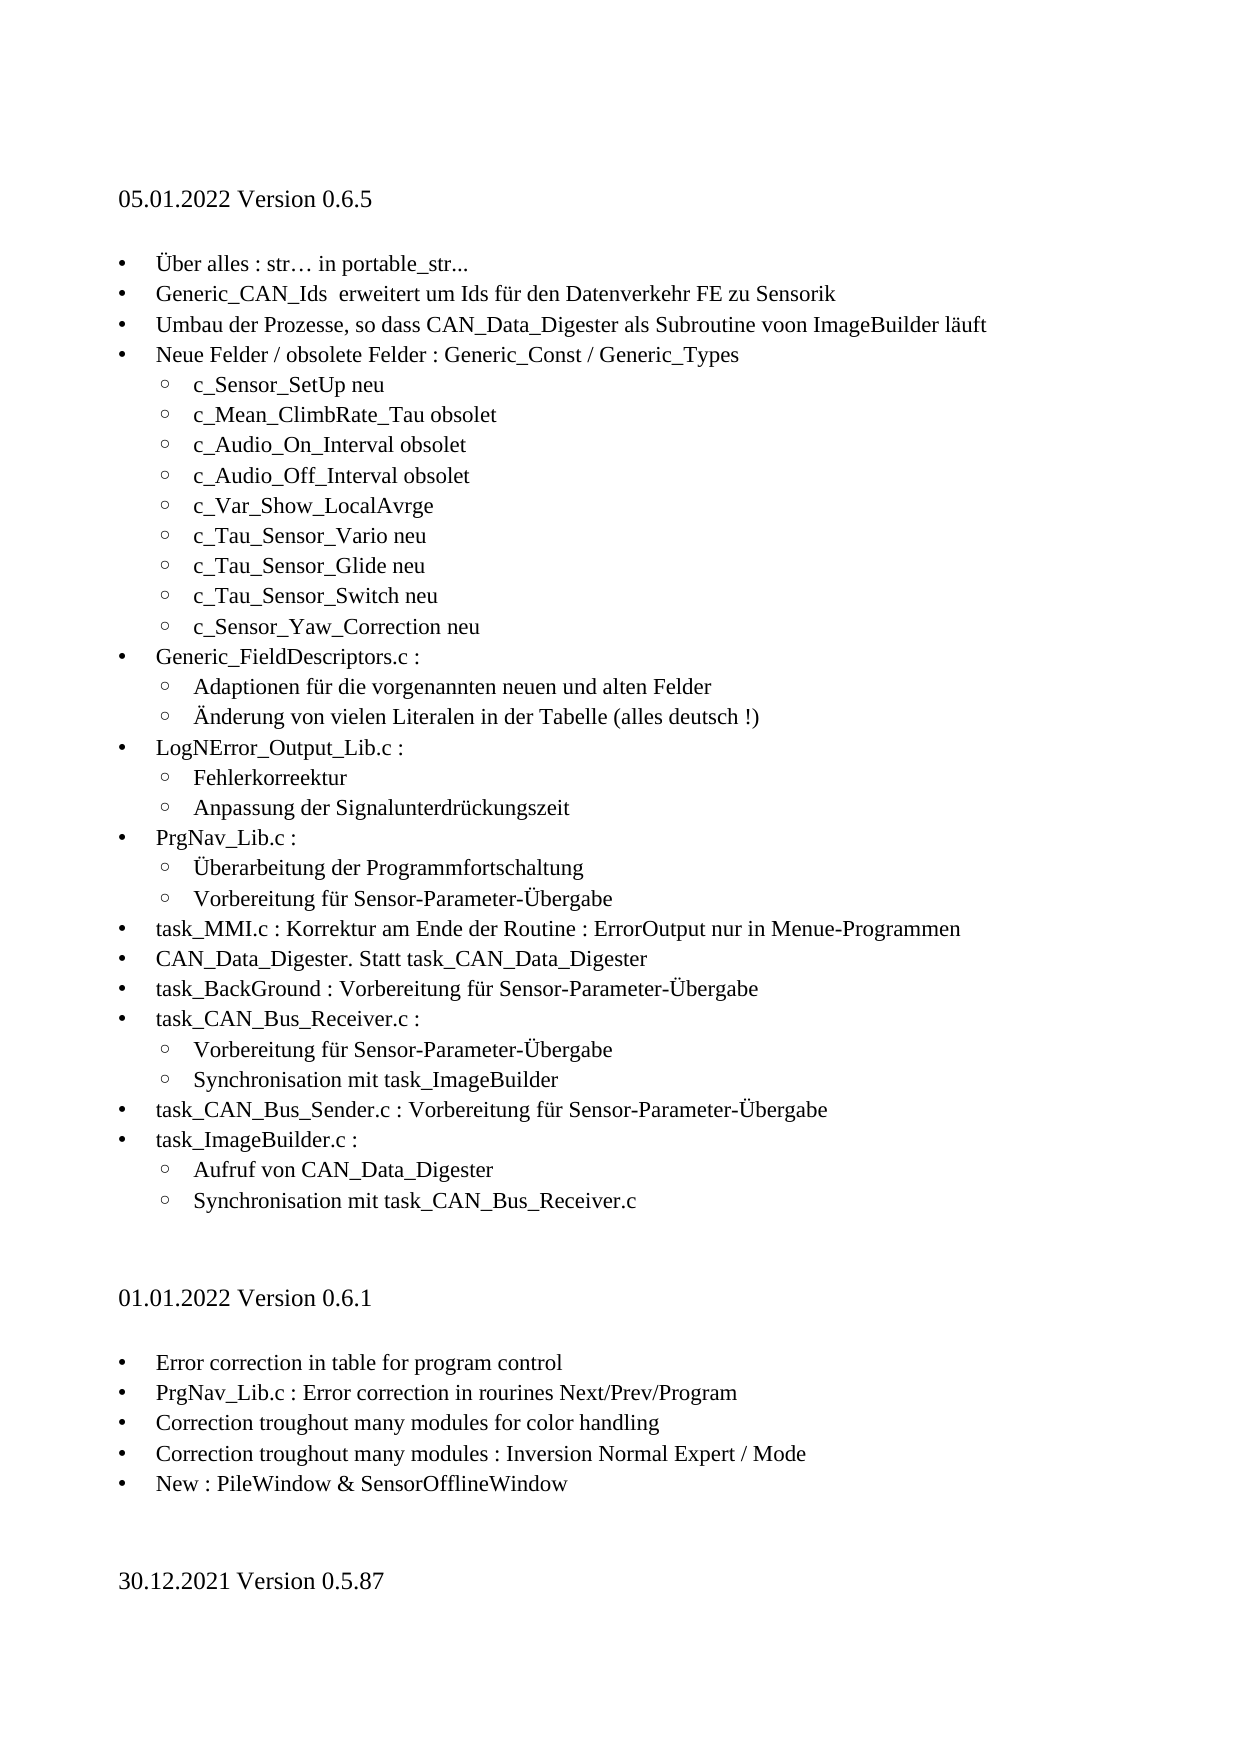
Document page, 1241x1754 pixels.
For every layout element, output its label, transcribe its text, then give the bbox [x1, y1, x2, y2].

list LogNError_Output_Lib.c : [118, 733, 1122, 760]
list c_Tau_Sensor_Vario neu [156, 522, 1122, 548]
list task_CAN_Bus_Sender.c : Vorbereitung für Sensor-Parameter-Übergabe [118, 1096, 1122, 1122]
list task_BackGround : Vorbereitung für Sensor-Parameter-Übergabe [118, 975, 1122, 1002]
list Vorbereitung für Sensor-Parameter-Übergabe [156, 884, 1122, 911]
list Error correction in table for program control [118, 1349, 1122, 1375]
text 05.01.2022 Version 0.6.5 [118, 184, 1122, 213]
list Neue Felder / obsolete Felder : Generic_Const / Generic_Types [118, 341, 1122, 367]
list Überarbeitung der Programmfortschaltung [156, 854, 1122, 881]
list PrgNav_Lib.c : Error correction in rourines Next/Prev/Program [118, 1379, 1122, 1406]
list c_Mean_ClimbRate_Tau obsolet [156, 401, 1122, 428]
list Generic_CAN_Ids erweitert um Ids für den Datenverkehr FE zu Sensorik [118, 280, 1122, 307]
list c_Audio_On_Interval obsolet [156, 431, 1122, 458]
list Aufruf von CAN_Data_Digester [156, 1156, 1122, 1183]
list Synchronisation mit task_ImageBuilder [156, 1066, 1122, 1092]
list Correction troughout many modules for color handling [118, 1409, 1122, 1436]
list Anpassung der Signalunterdrückungszeit [156, 794, 1122, 820]
list Synchronisation mit task_CAN_Bus_Receiver.c [156, 1187, 1122, 1213]
list task_MMI.c : Korrektur am Ende der Routine : ErrorOutput nur in Menue-Programmen [118, 915, 1122, 941]
list Über alles : str… in portable_str... [118, 250, 1122, 277]
text 01.01.2022 Version 0.6.1 [118, 1283, 1122, 1312]
list Vorbereitung für Sensor-Parameter-Übergabe [156, 1036, 1122, 1062]
list c_Tau_Sensor_Glide neu [156, 552, 1122, 579]
list CAN_Data_Digester. Statt task_CAN_Data_Digester [118, 945, 1122, 971]
list Adaptionen für die vorgenannten neuen und alten Felder [156, 673, 1122, 699]
list Generic_FieldDescriptors.c : [118, 643, 1122, 669]
list c_Tau_Sensor_Switch neu [156, 582, 1122, 609]
text 30.12.2021 Version 0.5.87 [118, 1566, 1122, 1595]
list Fehlerkorreektur [156, 764, 1122, 790]
list PrgNav_Lib.c : [118, 824, 1122, 851]
list c_Sensor_SetUp neu [156, 371, 1122, 397]
list Änderung von vielen Literalen in der Tabelle (alles deutsch !) [156, 703, 1122, 730]
list Umbau der Prozesse, so dass CAN_Data_Digester als Subroutine voon ImageBuilder läuft [118, 311, 1122, 337]
list c_Var_Show_LocalAvrge [156, 492, 1122, 518]
list task_ImageBuilder.c : [118, 1126, 1122, 1153]
list New : PileWindow & SensorOfflineWindow [118, 1470, 1122, 1496]
list c_Audio_Off_Interval obsolet [156, 462, 1122, 488]
list Correction troughout many modules : Inversion Normal Expert / Mode [118, 1439, 1122, 1466]
list task_CAN_Bus_Receiver.c : [118, 1005, 1122, 1032]
list c_Sensor_Yaw_Correction neu [156, 613, 1122, 639]
